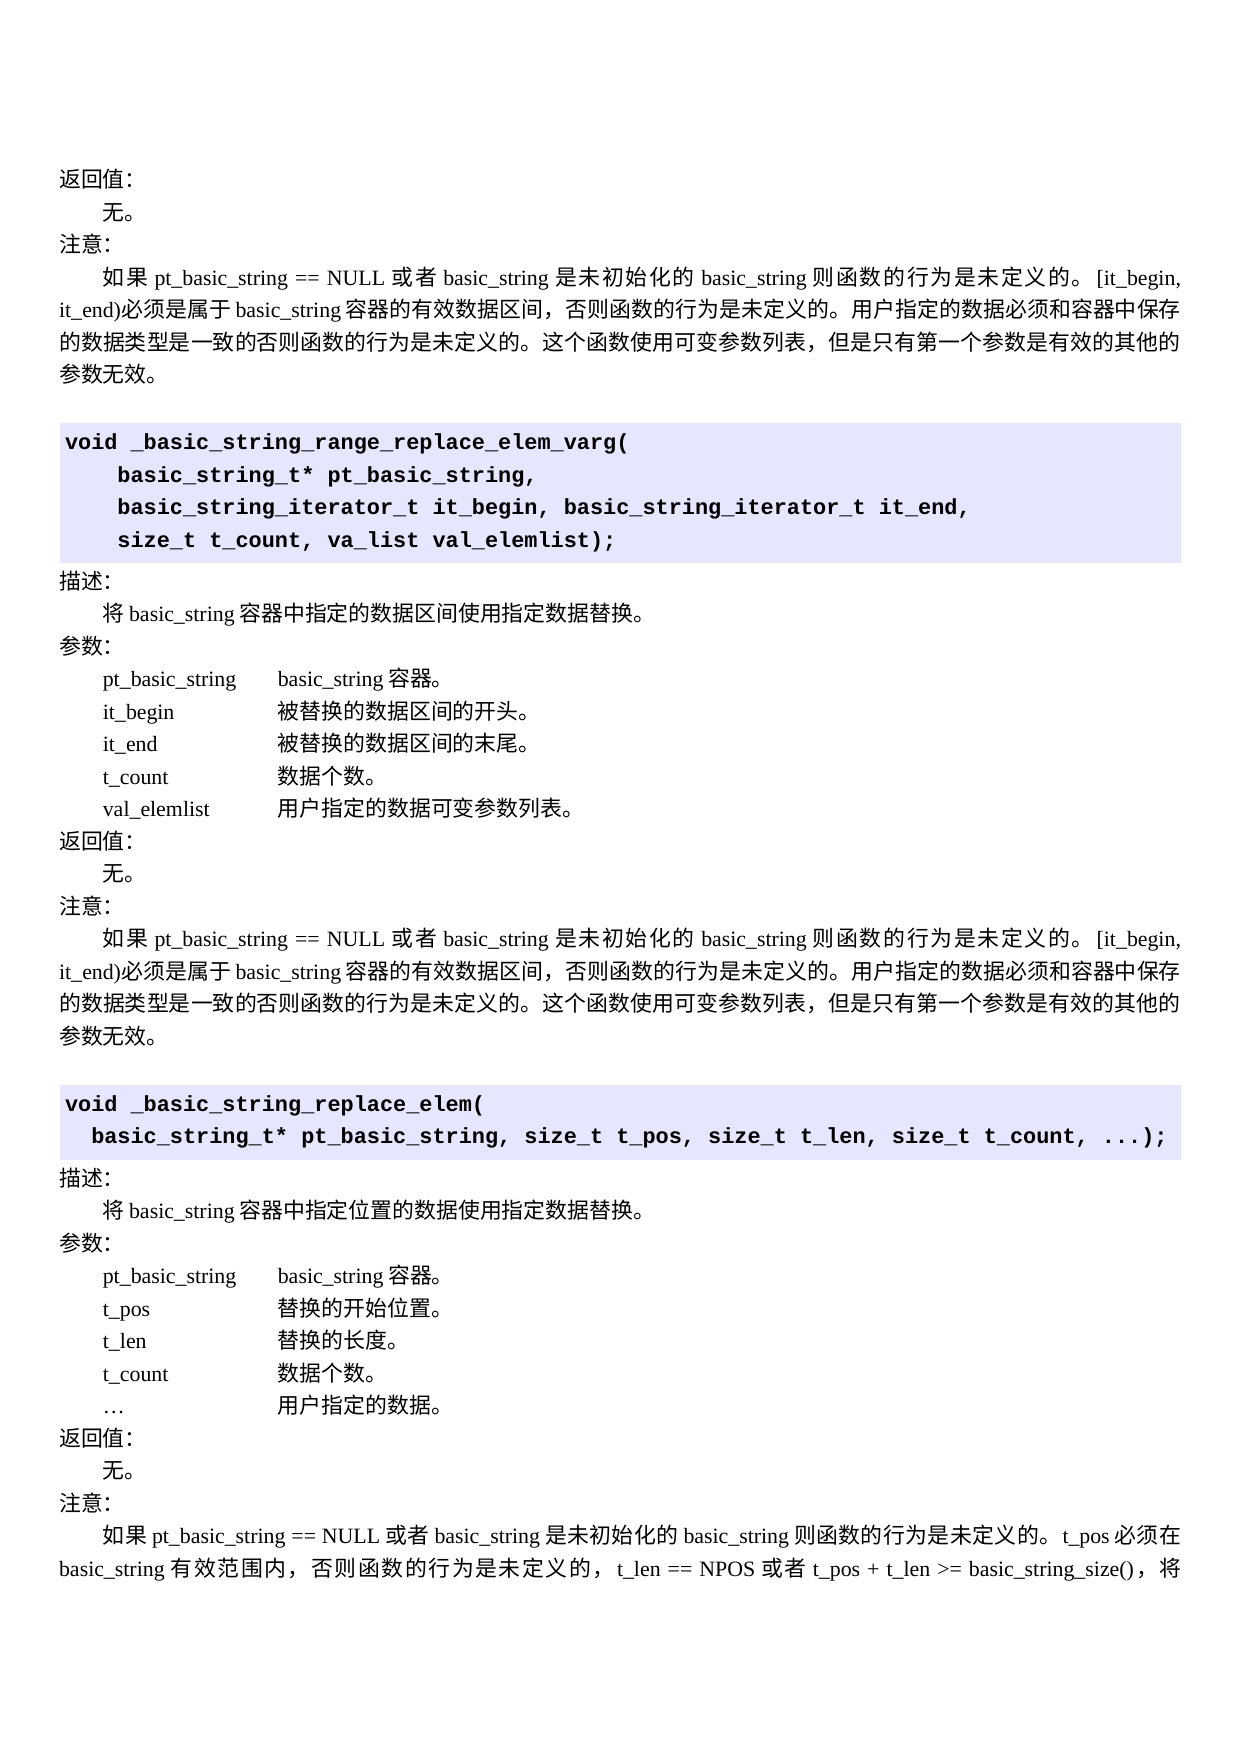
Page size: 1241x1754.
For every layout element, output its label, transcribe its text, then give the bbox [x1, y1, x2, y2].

text 如果pt_basic_string == NULL或者basic_string是未初始化的basic_string则函数的行为是未定义的。[it_begin, it_end)必须是属于basic_string容器的有效数据区间，否则函数的行为是未定义的。用户指定的数据必须和容器中保存的数据类型是一致的否则函数的行为是未定义的。这个函数使用可变参数列表，但是只有第一个参数是有效的其他的参数无效。 [59, 921, 1181, 1051]
text 如果pt_basic_string == NULL或者basic_string是未初始化的basic_string则函数的行为是未定义的。[it_begin, it_end)必须是属于basic_string容器的有效数据区间，否则函数的行为是未定义的。用户指定的数据必须和容器中保存的数据类型是一致的否则函数的行为是未定义的。这个函数使用可变参数列表，但是只有第一个参数是有效的其他的参数无效。 [59, 259, 1181, 389]
text 注意： [59, 888, 1181, 921]
text … 用户指定的数据。 [59, 1388, 1181, 1420]
text 将basic_string容器中指定的数据区间使用指定数据替换。 [59, 596, 1181, 628]
text 无。 [59, 1453, 1181, 1485]
text 注意： [59, 227, 1181, 259]
text t_pos 替换的开始位置。 [59, 1290, 1181, 1323]
text 如果pt_basic_string == NULL或者basic_string是未初始化的basic_string则函数的行为是未定义的。t_pos必须在basic_string有效范围内，否则函数的行为是未定义的，t_len == NPOS或者t_pos + t_len >= basic_string_size()，将 [59, 1518, 1181, 1583]
text 描述： [59, 565, 1181, 596]
text pt_basic_string basic_string容器。 [59, 661, 1181, 693]
text t_len 替换的长度。 [59, 1323, 1181, 1355]
text 描述： [59, 1161, 1181, 1193]
text 将basic_string容器中指定位置的数据使用指定数据替换。 [59, 1193, 1181, 1225]
text t_count 数据个数。 [59, 758, 1181, 791]
text 返回值： [59, 823, 1181, 856]
table_header void _basic_string_replace_elem( basic_string_t* pt_basic_string, size_t t_pos, size_t t_len, size_t t_count, ...); [60, 1085, 1181, 1160]
text 无。 [59, 856, 1181, 888]
text pt_basic_string basic_string容器。 [59, 1258, 1181, 1290]
text 参数： [59, 1225, 1181, 1258]
text t_count 数据个数。 [59, 1355, 1181, 1388]
table_header void _basic_string_range_replace_elem_varg( basic_string_t* pt_basic_string, basic_string_iterator_t it_begin, basic_string_iterator_t it_end, size_t t_count, va_list val_elemlist); [60, 423, 1181, 563]
text 注意： [59, 1485, 1181, 1518]
text 参数： [59, 628, 1181, 661]
text 返回值： [59, 1420, 1181, 1453]
text 无。 [59, 194, 1181, 227]
text 返回值： [59, 162, 1181, 194]
text it_begin 被替换的数据区间的开头。 [59, 693, 1181, 726]
text it_end 被替换的数据区间的末尾。 [59, 726, 1181, 758]
text val_elemlist 用户指定的数据可变参数列表。 [59, 791, 1181, 823]
